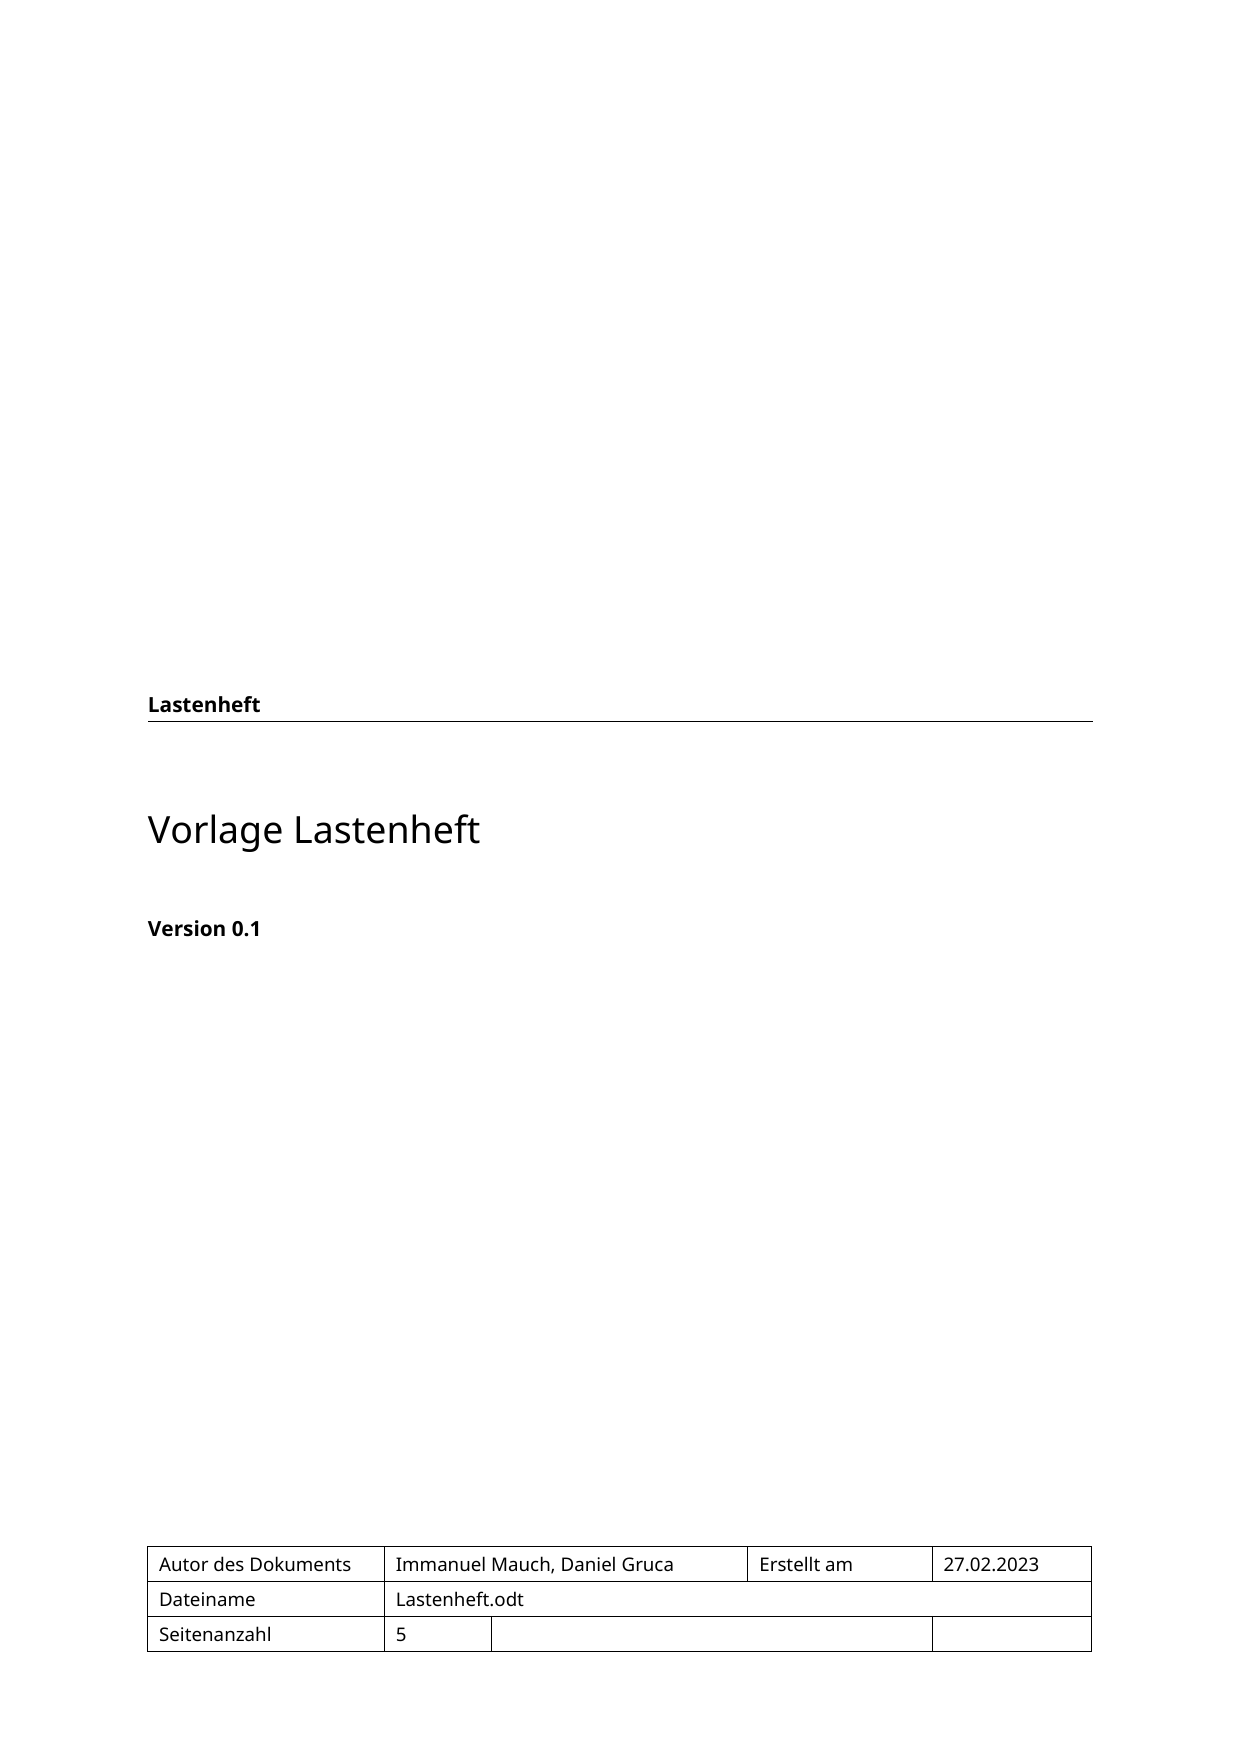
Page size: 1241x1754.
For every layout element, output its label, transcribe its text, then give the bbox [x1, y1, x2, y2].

text Vorlage Lastenheft [148, 804, 1093, 855]
text Version 0.1 [148, 914, 1093, 943]
text Lastenheft [148, 690, 1093, 721]
